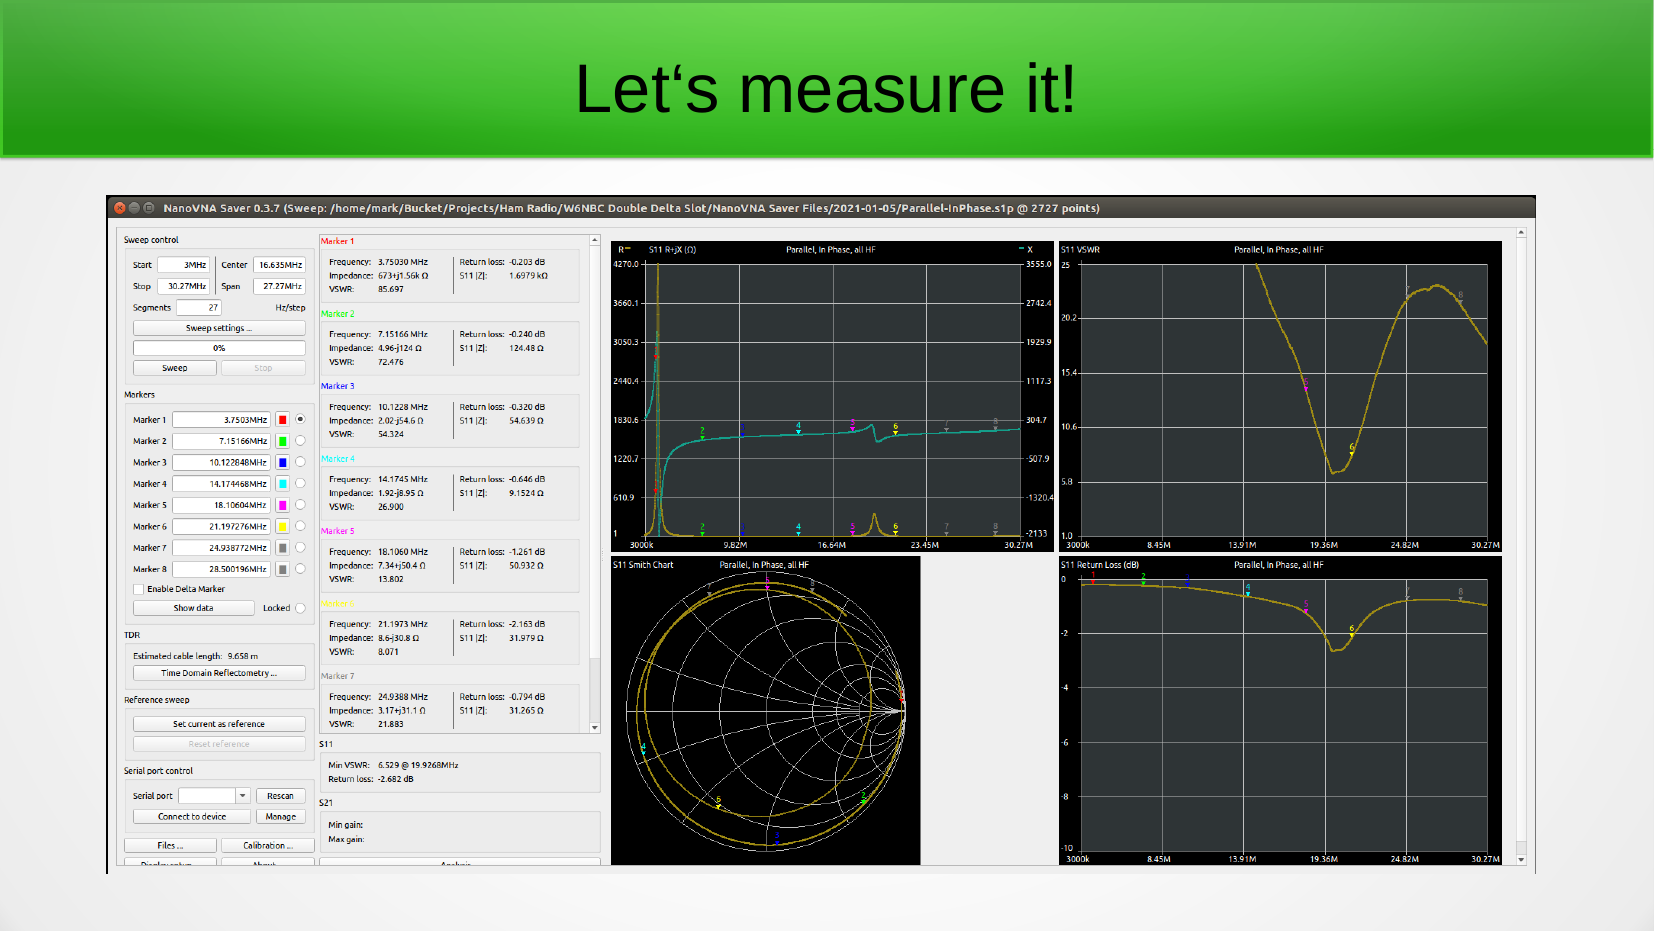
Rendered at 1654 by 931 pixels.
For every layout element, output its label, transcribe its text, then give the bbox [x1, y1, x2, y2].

title Let‘s measure it! [82, 35, 1571, 142]
picture [106, 195, 1536, 875]
